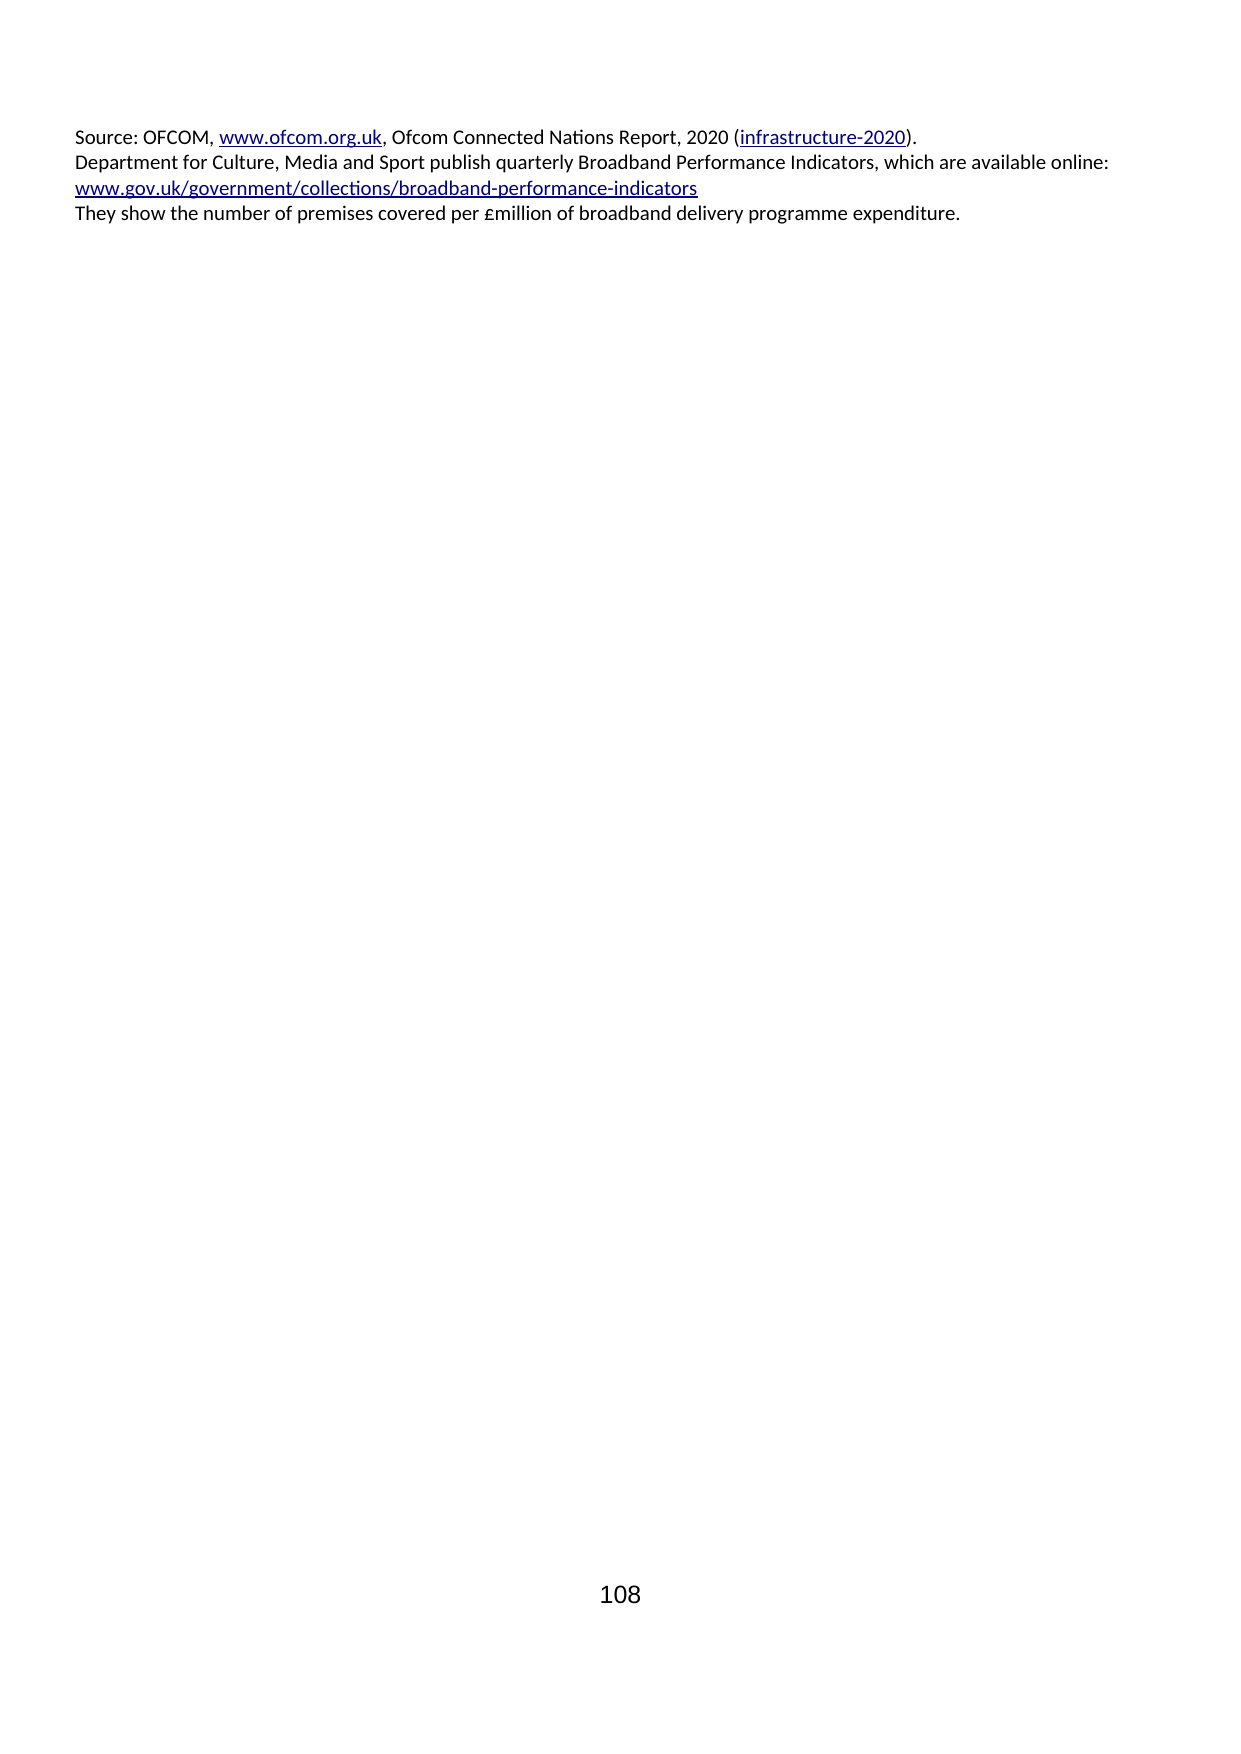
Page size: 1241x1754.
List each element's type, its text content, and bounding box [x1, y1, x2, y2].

text Department for Culture, Media and Sport publish quarterly Broadband Performance Indicators, which are available online: [75, 149, 1165, 175]
text Source: OFCOM, www.ofcom.org.uk, Ofcom Connected Nations Report, 2020 (infrastructure-2020). [75, 124, 1165, 149]
text They show the number of premises covered per £million of broadband delivery programme expenditure. [75, 200, 1165, 226]
text www.gov.uk/government/collections/broadband-performance-indicators [75, 175, 1165, 200]
